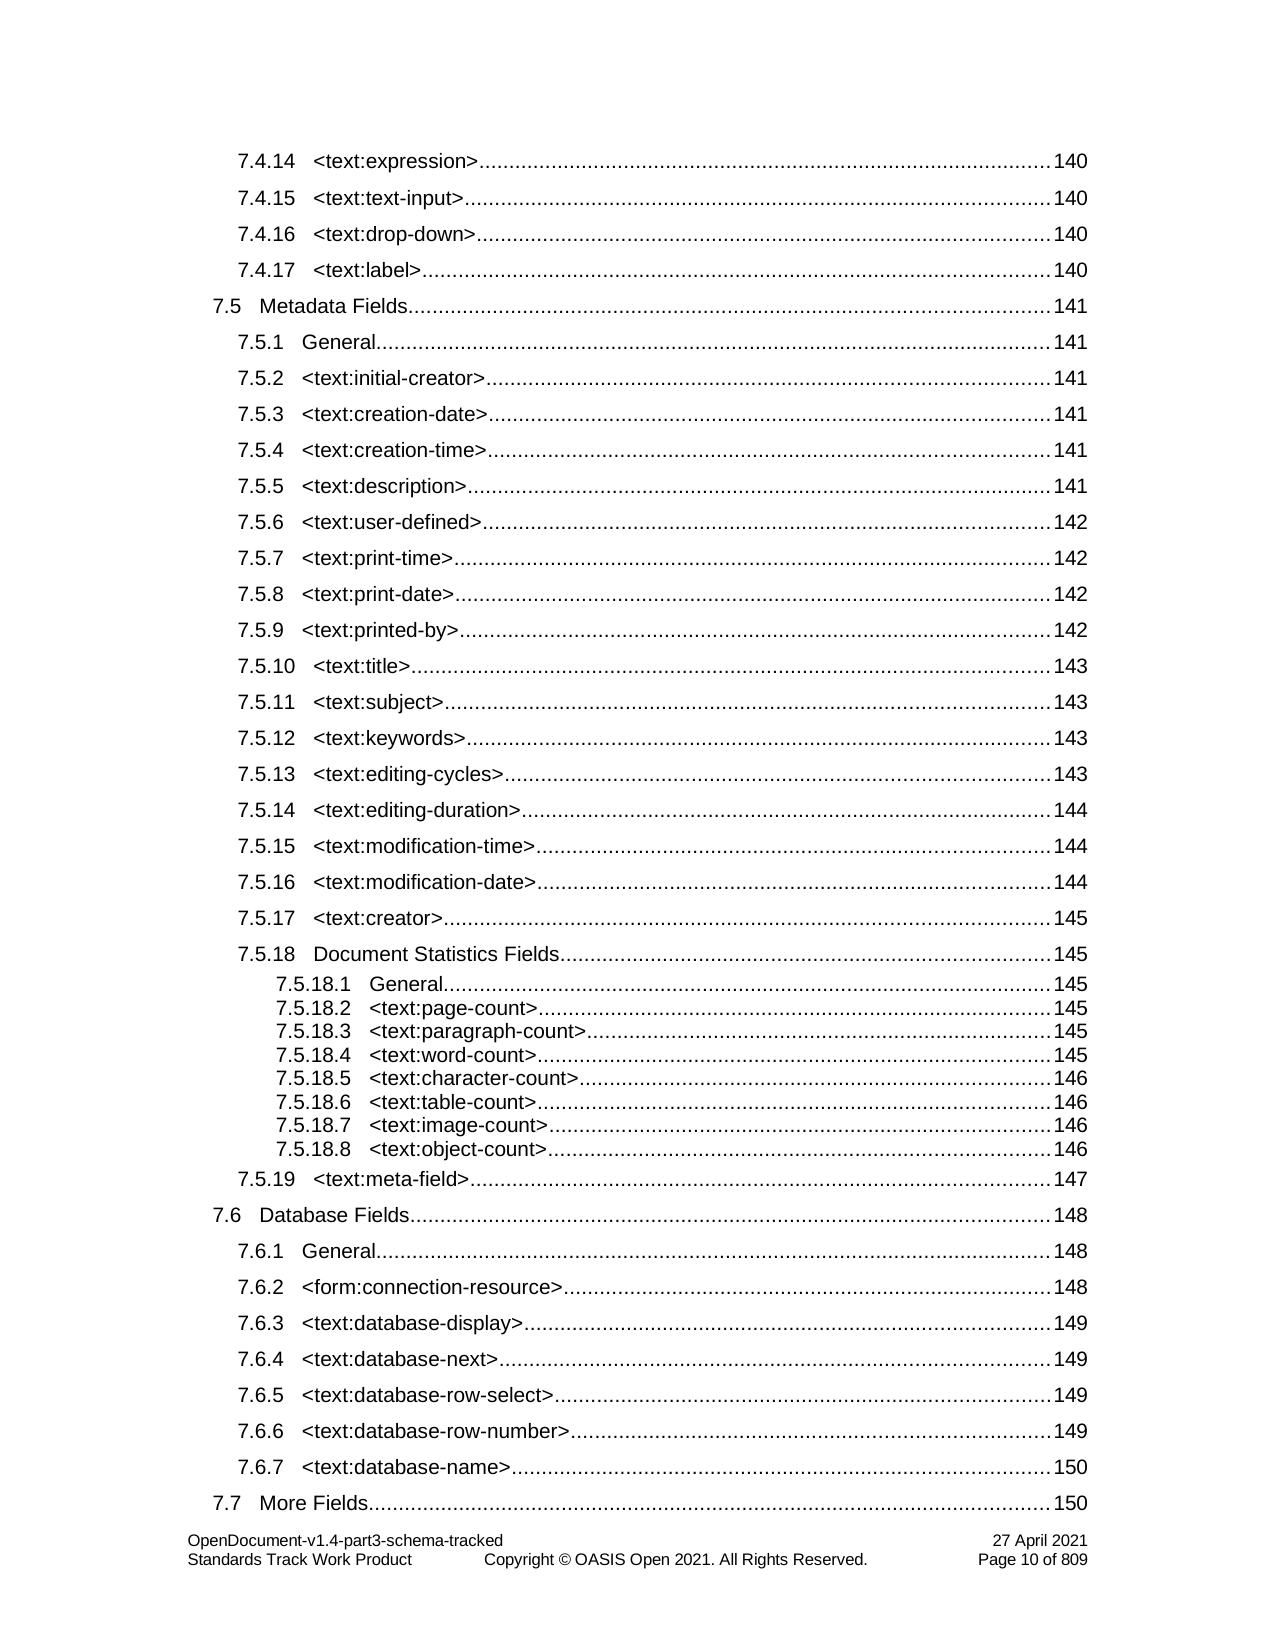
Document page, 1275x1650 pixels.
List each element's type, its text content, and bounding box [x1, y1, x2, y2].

text 7.5.9 <text:printed-by> 142 [237, 618, 1088, 642]
text 7.5.18.2 <text:page-count> 145 [276, 996, 1088, 1020]
text 7.5.16 <text:modification-date> 144 [237, 871, 1088, 894]
text 7.5.18 Document Statistics Fields 145 [237, 943, 1088, 966]
text 7.5.18.8 <text:object-count> 146 [276, 1137, 1088, 1161]
text 7.5.18.1 General 145 [276, 973, 1088, 996]
text 7.5.12 <text:keywords> 143 [237, 727, 1088, 750]
text 7.6.4 <text:database-next> 149 [237, 1347, 1088, 1371]
text 7.4.17 <text:label> 140 [237, 258, 1088, 282]
text 7.5.18.4 <text:word-count> 145 [276, 1043, 1088, 1067]
text 7.6.7 <text:database-name> 150 [237, 1456, 1088, 1479]
text 7.6.6 <text:database-row-number> 149 [237, 1419, 1088, 1443]
text 7.4.14 <text:expression> 140 [237, 150, 1088, 173]
text 7.5.4 <text:creation-time> 141 [237, 438, 1088, 462]
text 7.4.16 <text:drop-down> 140 [237, 222, 1088, 246]
text 7.5.1 General 141 [237, 330, 1088, 354]
text 7.5.17 <text:creator> 145 [237, 907, 1088, 930]
text 7.5.15 <text:modification-time> 144 [237, 835, 1088, 858]
text 7.5.7 <text:print-time> 142 [237, 546, 1088, 570]
text 7.5.6 <text:user-defined> 142 [237, 510, 1088, 534]
text 7.5.5 <text:description> 141 [237, 474, 1088, 498]
text 7.5.19 <text:meta-field> 147 [237, 1167, 1088, 1191]
text 7.5 Metadata Fields 141 [212, 294, 1088, 318]
text 7.4.15 <text:text-input> 140 [237, 186, 1088, 209]
text 7.5.18.5 <text:character-count> 146 [276, 1067, 1088, 1090]
text 7.5.18.6 <text:table-count> 146 [276, 1090, 1088, 1114]
text 7.6.5 <text:database-row-select> 149 [237, 1383, 1088, 1407]
text 7.5.11 <text:subject> 143 [237, 691, 1088, 714]
text 7.5.2 <text:initial-creator> 141 [237, 366, 1088, 390]
text 7.6.3 <text:database-display> 149 [237, 1311, 1088, 1335]
text 7.5.8 <text:print-date> 142 [237, 582, 1088, 606]
text 7.6.1 General 148 [237, 1239, 1088, 1263]
text 7.5.10 <text:title> 143 [237, 654, 1088, 678]
text 7.5.13 <text:editing-cycles> 143 [237, 763, 1088, 786]
text 7.7 More Fields 150 [212, 1492, 1088, 1515]
text 7.6 Database Fields 148 [212, 1203, 1088, 1227]
text 7.6.2 <form:connection-resource> 148 [237, 1275, 1088, 1299]
text 7.5.3 <text:creation-date> 141 [237, 402, 1088, 426]
text 7.5.14 <text:editing-duration> 144 [237, 799, 1088, 822]
text 7.5.18.7 <text:image-count> 146 [276, 1114, 1088, 1137]
text 7.5.18.3 <text:paragraph-count> 145 [276, 1020, 1088, 1043]
